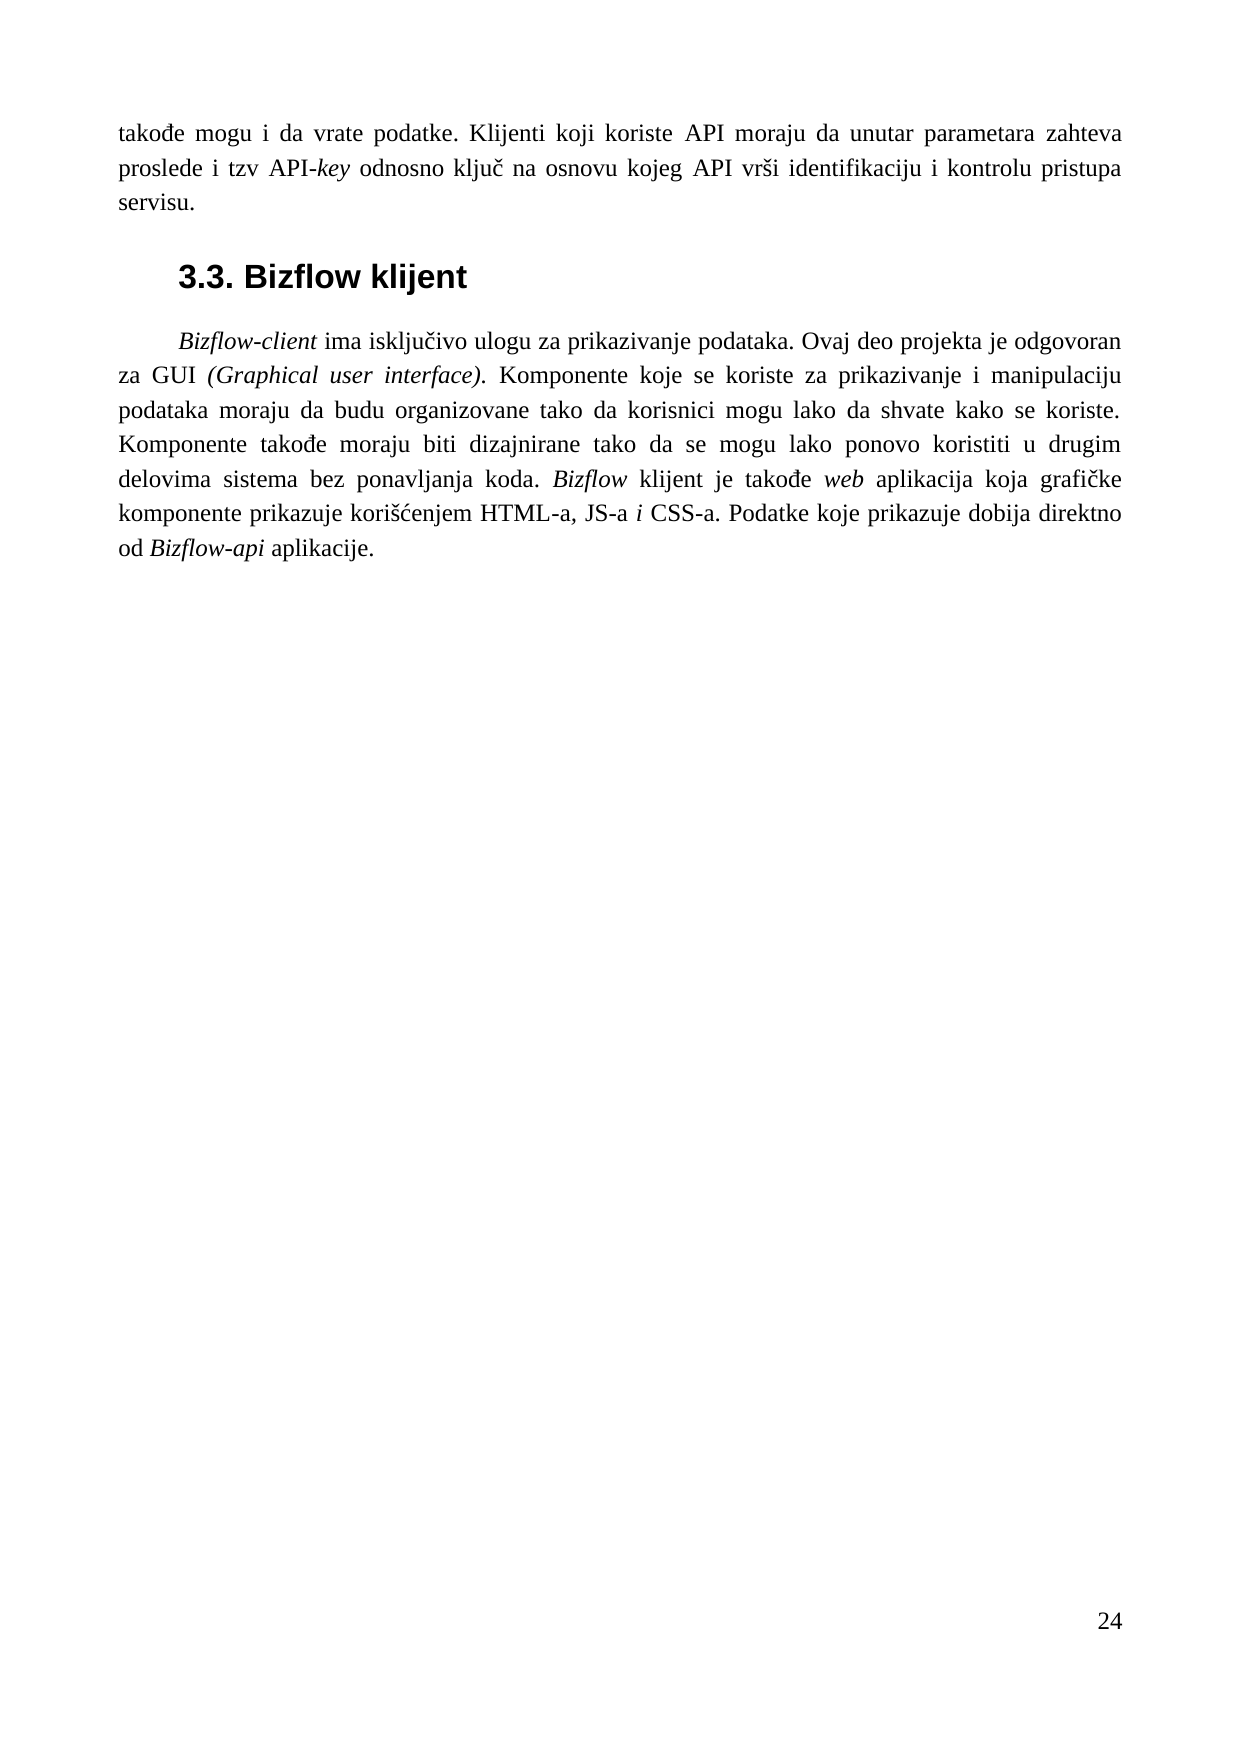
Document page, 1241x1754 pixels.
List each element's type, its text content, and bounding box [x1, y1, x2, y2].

subtitle Bizflow klijent [118, 257, 1122, 296]
text takođe mogu i da vrate podatke. Klijenti koji koriste API moraju da unutar parametara zahteva proslede i tzv API-key odnosno ključ na osnovu kojeg API vrši identifikaciju i kontrolu pristupa servisu. [118, 118, 1122, 216]
text Bizflow-client ima isključivo ulogu za prikazivanje podataka. Ovaj deo projekta je odgovoran za GUI (Graphical user interface). Komponente koje se koriste za prikazivanje i manipulaciju podataka moraju da budu organizovane tako da korisnici mogu lako da shvate kako se koriste. Komponente takođe moraju biti dizajnirane tako da se mogu lako ponovo koristiti u drugim delovima sistema bez ponavljanja koda. Bizflow klijent je takođe web aplikacija koja grafičke komponente prikazuje korišćenjem HTML-a, JS-a i CSS-a. Podatke koje prikazuje dobija direktno od Bizflow-api aplikacije. [118, 326, 1122, 561]
